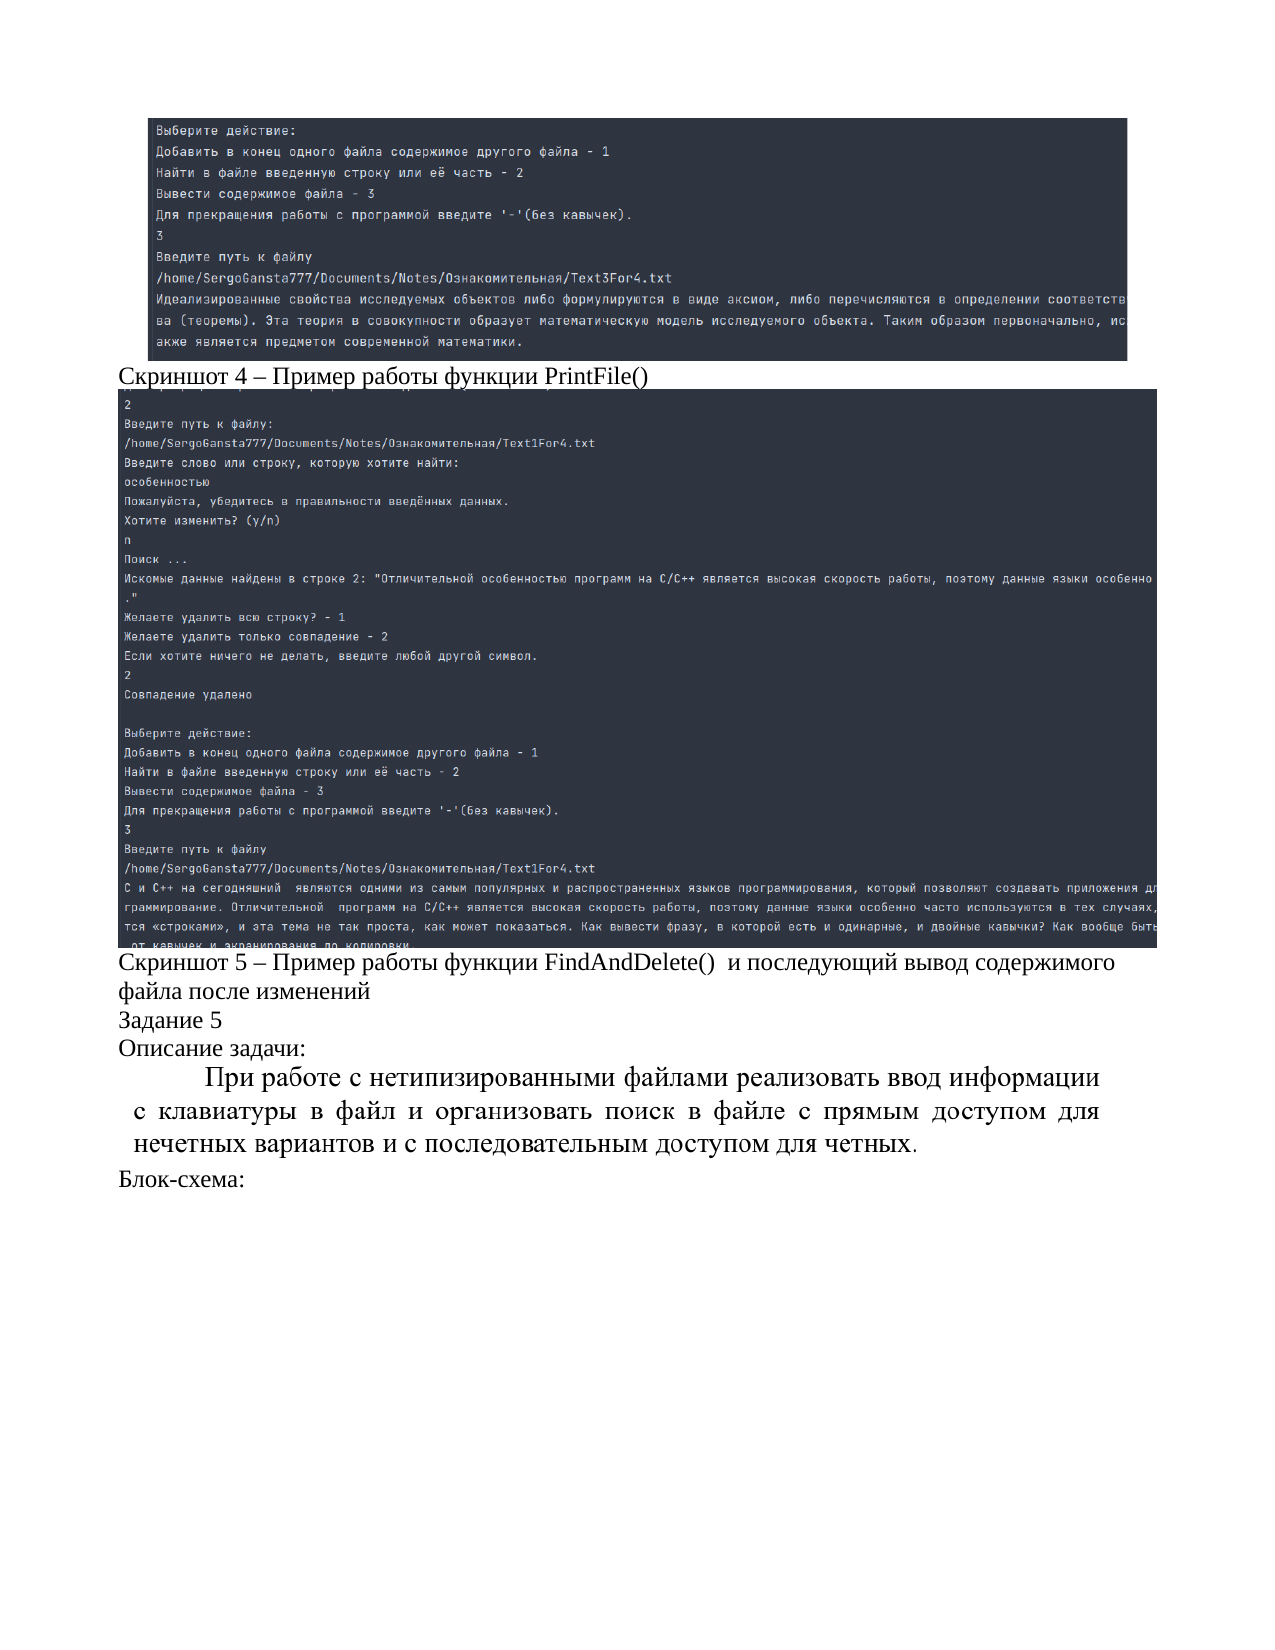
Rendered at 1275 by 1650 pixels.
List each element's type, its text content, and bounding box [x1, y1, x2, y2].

text Описание задачи: [118, 1033, 1157, 1062]
text Задание 5 [118, 1005, 1157, 1033]
picture [147, 118, 1128, 361]
text Скриншот 4 – Пример работы функции PrintFile() [118, 361, 1157, 389]
picture [118, 389, 1157, 948]
text Блок-схема: [118, 1165, 1157, 1193]
picture [118, 1062, 1157, 1165]
text Скриншот 5 – Пример работы функции FindAndDelete() и последующий вывод содержимого файла после изменений [118, 948, 1157, 1005]
